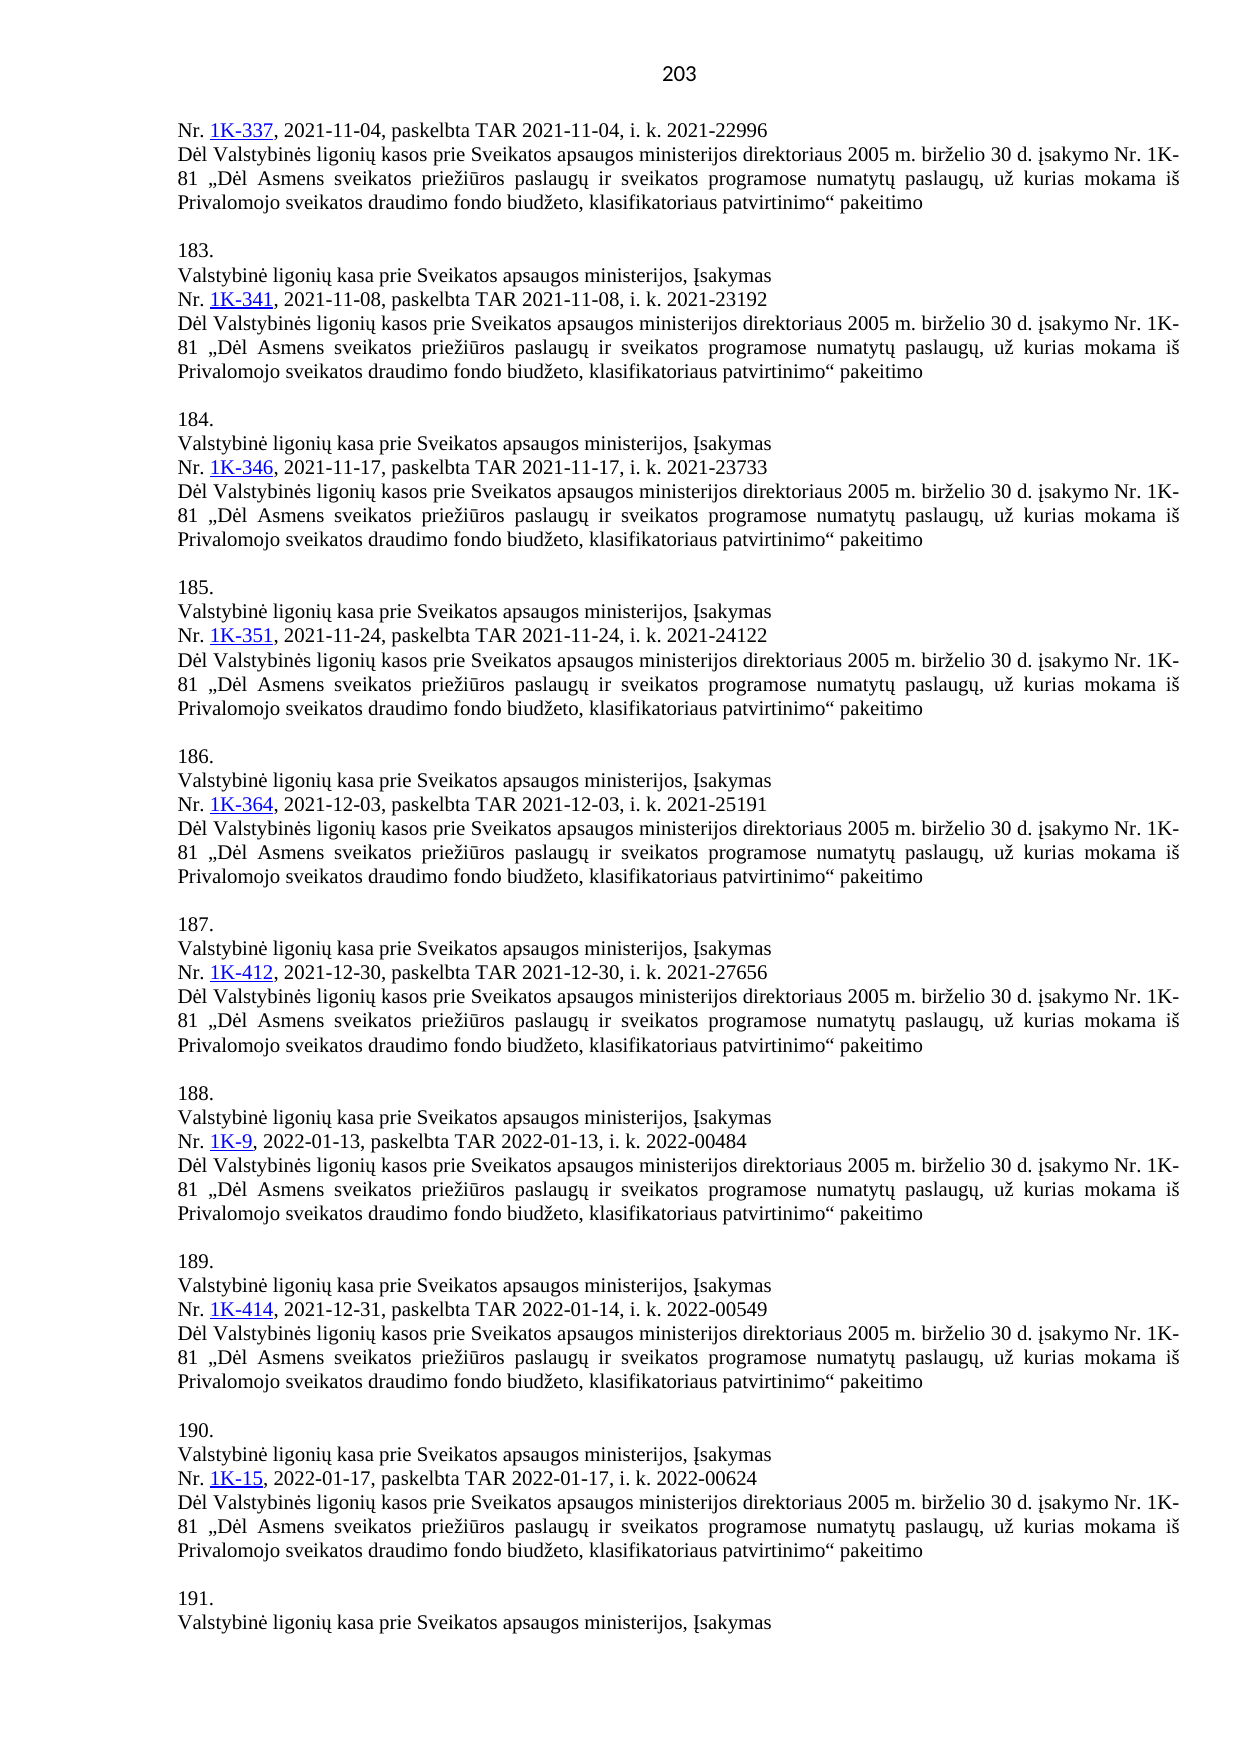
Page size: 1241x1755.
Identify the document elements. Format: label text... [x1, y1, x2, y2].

text 189. [177, 1249, 1181, 1273]
text Nr. 1K-351, 2021-11-24, paskelbta TAR 2021-11-24, i. k. 2021-24122 [177, 623, 1181, 647]
text Valstybinė ligonių kasa prie Sveikatos apsaugos ministerijos, Įsakymas [177, 262, 1181, 287]
text Nr. 1K-414, 2021-12-31, paskelbta TAR 2022-01-14, i. k. 2022-00549 [177, 1297, 1181, 1321]
text Nr. 1K-341, 2021-11-08, paskelbta TAR 2021-11-08, i. k. 2021-23192 [177, 287, 1181, 311]
text Dėl Valstybinės ligonių kasos prie Sveikatos apsaugos ministerijos direktoriaus 2005 m. birželio 30 d. įsakymo Nr. 1K-81 „Dėl Asmens sveikatos priežiūros paslaugų ir sveikatos programose numatytų paslaugų, už kurias mokama iš Privalomojo sveikatos draudimo fondo biudžeto, klasifikatoriaus patvirtinimo“ pakeitimo [177, 1321, 1181, 1393]
text Nr. 1K-364, 2021-12-03, paskelbta TAR 2021-12-03, i. k. 2021-25191 [177, 792, 1181, 816]
text Dėl Valstybinės ligonių kasos prie Sveikatos apsaugos ministerijos direktoriaus 2005 m. birželio 30 d. įsakymo Nr. 1K-81 „Dėl Asmens sveikatos priežiūros paslaugų ir sveikatos programose numatytų paslaugų, už kurias mokama iš Privalomojo sveikatos draudimo fondo biudžeto, klasifikatoriaus patvirtinimo“ pakeitimo [177, 479, 1181, 551]
text 186. [177, 744, 1181, 768]
text Nr. 1K-337, 2021-11-04, paskelbta TAR 2021-11-04, i. k. 2021-22996 [177, 118, 1181, 142]
text Nr. 1K-9, 2022-01-13, paskelbta TAR 2022-01-13, i. k. 2022-00484 [177, 1129, 1181, 1153]
text Dėl Valstybinės ligonių kasos prie Sveikatos apsaugos ministerijos direktoriaus 2005 m. birželio 30 d. įsakymo Nr. 1K-81 „Dėl Asmens sveikatos priežiūros paslaugų ir sveikatos programose numatytų paslaugų, už kurias mokama iš Privalomojo sveikatos draudimo fondo biudžeto, klasifikatoriaus patvirtinimo“ pakeitimo [177, 816, 1181, 888]
text Valstybinė ligonių kasa prie Sveikatos apsaugos ministerijos, Įsakymas [177, 768, 1181, 792]
text Dėl Valstybinės ligonių kasos prie Sveikatos apsaugos ministerijos direktoriaus 2005 m. birželio 30 d. įsakymo Nr. 1K-81 „Dėl Asmens sveikatos priežiūros paslaugų ir sveikatos programose numatytų paslaugų, už kurias mokama iš Privalomojo sveikatos draudimo fondo biudžeto, klasifikatoriaus patvirtinimo“ pakeitimo [177, 984, 1181, 1057]
text 185. [177, 575, 1181, 599]
text Dėl Valstybinės ligonių kasos prie Sveikatos apsaugos ministerijos direktoriaus 2005 m. birželio 30 d. įsakymo Nr. 1K-81 „Dėl Asmens sveikatos priežiūros paslaugų ir sveikatos programose numatytų paslaugų, už kurias mokama iš Privalomojo sveikatos draudimo fondo biudžeto, klasifikatoriaus patvirtinimo“ pakeitimo [177, 1490, 1181, 1562]
text Valstybinė ligonių kasa prie Sveikatos apsaugos ministerijos, Įsakymas [177, 1105, 1181, 1129]
text Valstybinė ligonių kasa prie Sveikatos apsaugos ministerijos, Įsakymas [177, 431, 1181, 455]
text Dėl Valstybinės ligonių kasos prie Sveikatos apsaugos ministerijos direktoriaus 2005 m. birželio 30 d. įsakymo Nr. 1K-81 „Dėl Asmens sveikatos priežiūros paslaugų ir sveikatos programose numatytų paslaugų, už kurias mokama iš Privalomojo sveikatos draudimo fondo biudžeto, klasifikatoriaus patvirtinimo“ pakeitimo [177, 311, 1181, 383]
text 184. [177, 407, 1181, 431]
text Valstybinė ligonių kasa prie Sveikatos apsaugos ministerijos, Įsakymas [177, 599, 1181, 623]
text Dėl Valstybinės ligonių kasos prie Sveikatos apsaugos ministerijos direktoriaus 2005 m. birželio 30 d. įsakymo Nr. 1K-81 „Dėl Asmens sveikatos priežiūros paslaugų ir sveikatos programose numatytų paslaugų, už kurias mokama iš Privalomojo sveikatos draudimo fondo biudžeto, klasifikatoriaus patvirtinimo“ pakeitimo [177, 1153, 1181, 1225]
text Nr. 1K-15, 2022-01-17, paskelbta TAR 2022-01-17, i. k. 2022-00624 [177, 1466, 1181, 1490]
text 191. [177, 1586, 1181, 1610]
text 183. [177, 238, 1181, 262]
text Valstybinė ligonių kasa prie Sveikatos apsaugos ministerijos, Įsakymas [177, 1442, 1181, 1466]
text 190. [177, 1417, 1181, 1442]
text 187. [177, 912, 1181, 936]
text Dėl Valstybinės ligonių kasos prie Sveikatos apsaugos ministerijos direktoriaus 2005 m. birželio 30 d. įsakymo Nr. 1K-81 „Dėl Asmens sveikatos priežiūros paslaugų ir sveikatos programose numatytų paslaugų, už kurias mokama iš Privalomojo sveikatos draudimo fondo biudžeto, klasifikatoriaus patvirtinimo“ pakeitimo [177, 142, 1181, 214]
text Valstybinė ligonių kasa prie Sveikatos apsaugos ministerijos, Įsakymas [177, 1610, 1181, 1634]
text Valstybinė ligonių kasa prie Sveikatos apsaugos ministerijos, Įsakymas [177, 936, 1181, 960]
text Nr. 1K-412, 2021-12-30, paskelbta TAR 2021-12-30, i. k. 2021-27656 [177, 960, 1181, 984]
text Dėl Valstybinės ligonių kasos prie Sveikatos apsaugos ministerijos direktoriaus 2005 m. birželio 30 d. įsakymo Nr. 1K-81 „Dėl Asmens sveikatos priežiūros paslaugų ir sveikatos programose numatytų paslaugų, už kurias mokama iš Privalomojo sveikatos draudimo fondo biudžeto, klasifikatoriaus patvirtinimo“ pakeitimo [177, 647, 1181, 720]
text Nr. 1K-346, 2021-11-17, paskelbta TAR 2021-11-17, i. k. 2021-23733 [177, 455, 1181, 479]
text 188. [177, 1081, 1181, 1105]
text Valstybinė ligonių kasa prie Sveikatos apsaugos ministerijos, Įsakymas [177, 1273, 1181, 1297]
